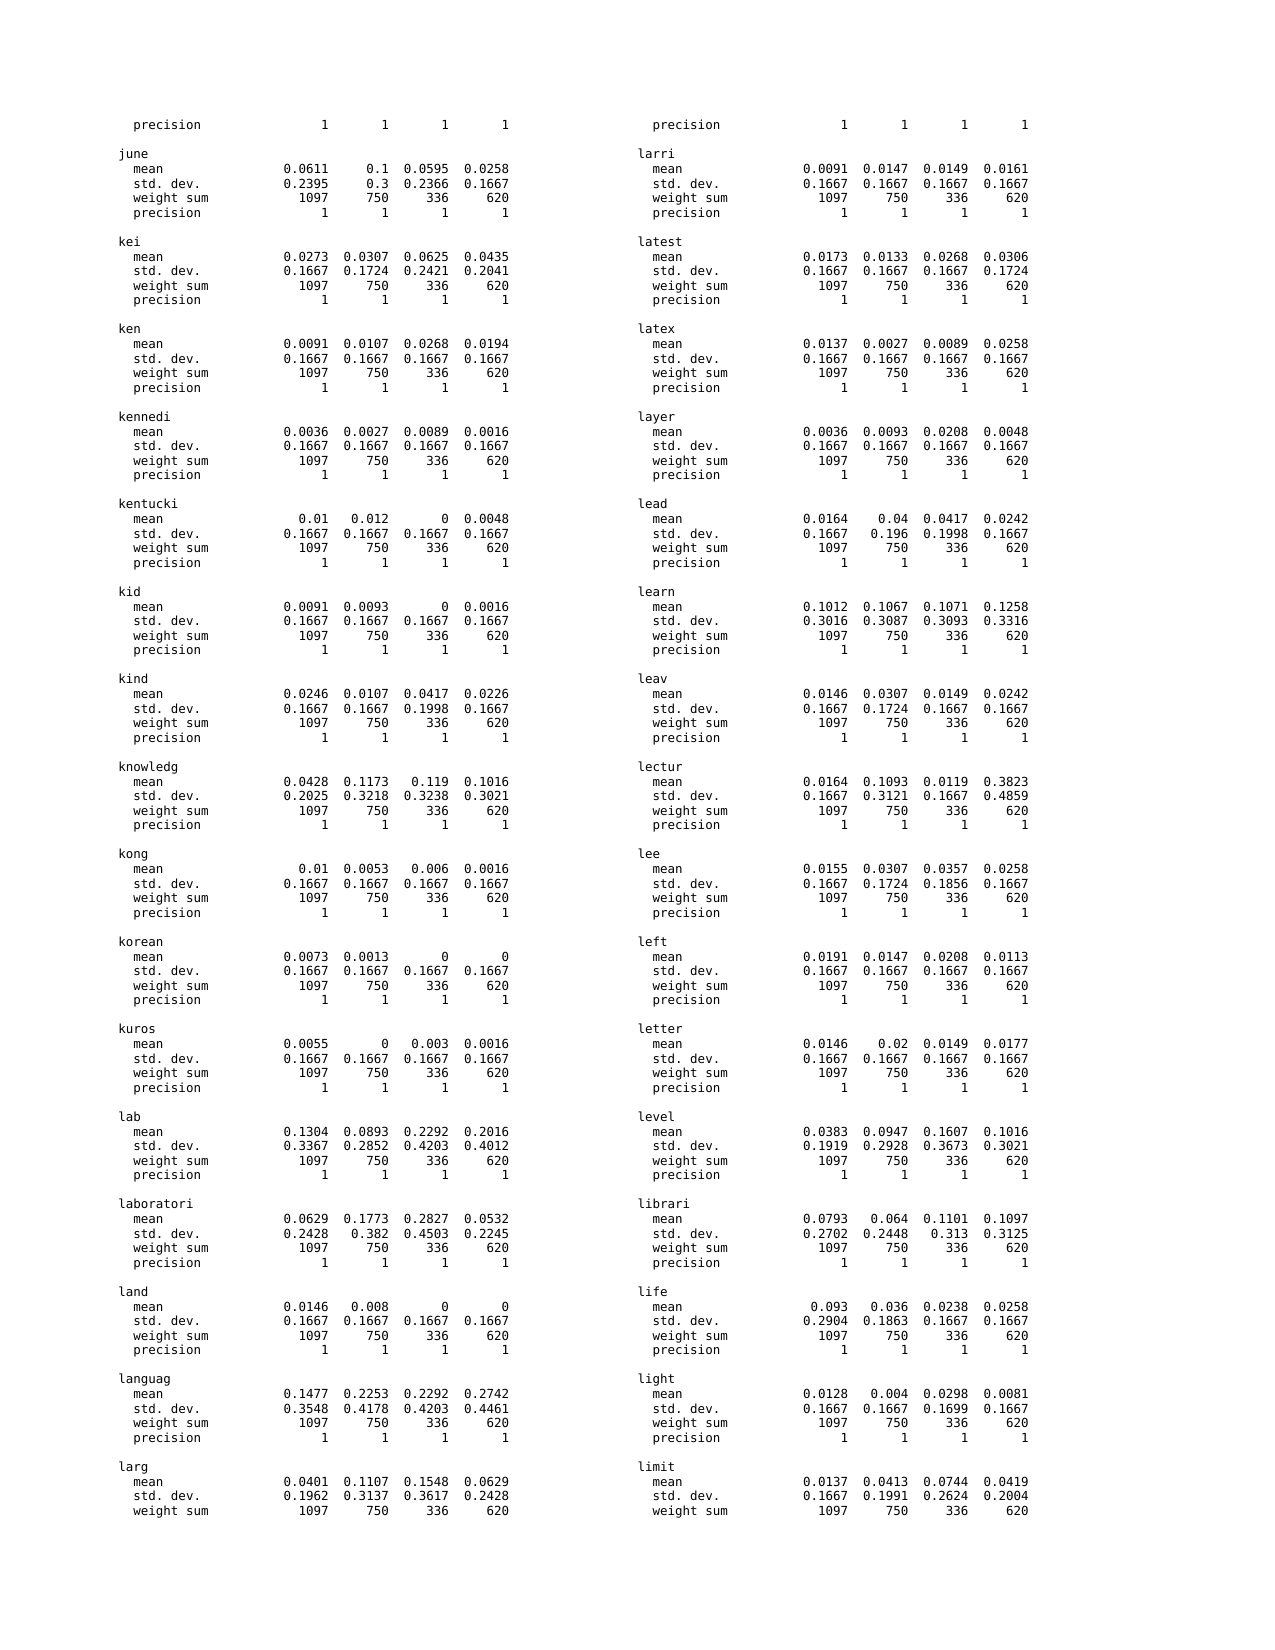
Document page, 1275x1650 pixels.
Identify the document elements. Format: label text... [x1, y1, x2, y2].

text std. dev. 0.1667 0.1667 0.1699 0.1667 [637, 1401, 1157, 1416]
text mean 0.0073 0.0013 0 0 [118, 949, 637, 964]
text weight sum 1097 750 336 620 [118, 978, 637, 993]
text precision 1 1 1 1 [118, 1256, 637, 1270]
text weight sum 1097 750 336 620 [637, 1328, 1157, 1343]
text precision 1 1 1 1 [118, 556, 637, 570]
text mean 0.0383 0.0947 0.1607 0.1016 [637, 1124, 1157, 1139]
text std. dev. 0.1667 0.1667 0.1667 0.1667 [637, 1051, 1157, 1066]
text kid [118, 585, 637, 599]
text left [637, 935, 1157, 949]
text weight sum 1097 750 336 620 [118, 541, 637, 556]
text weight sum 1097 750 336 620 [118, 366, 637, 381]
text mean 0.0146 0.0307 0.0149 0.0242 [637, 687, 1157, 701]
text kong [118, 847, 637, 862]
text std. dev. 0.1667 0.1667 0.1667 0.1667 [637, 351, 1157, 366]
text weight sum 1097 750 336 620 [118, 453, 637, 468]
text letter [637, 1022, 1157, 1037]
text latex [637, 322, 1157, 337]
text weight sum 1097 750 336 620 [637, 1153, 1157, 1168]
text mean 0.0137 0.0413 0.0744 0.0419 [637, 1474, 1157, 1489]
text mean 0.0793 0.064 0.1101 0.1097 [637, 1212, 1157, 1226]
text weight sum 1097 750 336 620 [118, 1241, 637, 1256]
text weight sum 1097 750 336 620 [118, 1328, 637, 1343]
text weight sum 1097 750 336 620 [637, 891, 1157, 906]
text weight sum 1097 750 336 620 [118, 628, 637, 643]
text std. dev. 0.1667 0.1667 0.1667 0.1667 [118, 614, 637, 628]
text mean 0.0155 0.0307 0.0357 0.0258 [637, 862, 1157, 876]
text land [118, 1285, 637, 1299]
text mean 0.0146 0.02 0.0149 0.0177 [637, 1037, 1157, 1051]
text precision 1 1 1 1 [637, 1168, 1157, 1183]
text precision 1 1 1 1 [637, 1343, 1157, 1358]
text precision 1 1 1 1 [637, 906, 1157, 920]
text std. dev. 0.1919 0.2928 0.3673 0.3021 [637, 1139, 1157, 1153]
text precision 1 1 1 1 [118, 381, 637, 395]
text std. dev. 0.1667 0.3121 0.1667 0.4859 [637, 789, 1157, 803]
text librari [637, 1197, 1157, 1212]
text laboratori [118, 1197, 637, 1212]
text weight sum 1097 750 336 620 [637, 1416, 1157, 1431]
text weight sum 1097 750 336 620 [637, 628, 1157, 643]
text std. dev. 0.1667 0.1667 0.1667 0.1667 [637, 176, 1157, 191]
text std. dev. 0.1667 0.1724 0.1667 0.1667 [637, 701, 1157, 716]
text std. dev. 0.2395 0.3 0.2366 0.1667 [118, 176, 637, 191]
text precision 1 1 1 1 [637, 1431, 1157, 1445]
text std. dev. 0.1667 0.1667 0.1667 0.1667 [118, 964, 637, 978]
text std. dev. 0.1667 0.1667 0.1667 0.1667 [118, 439, 637, 453]
text weight sum 1097 750 336 620 [637, 1503, 1157, 1518]
text precision 1 1 1 1 [118, 1168, 637, 1183]
text mean 0.0401 0.1107 0.1548 0.0629 [118, 1474, 637, 1489]
text languag [118, 1372, 637, 1387]
text precision 1 1 1 1 [118, 1343, 637, 1358]
text mean 0.0164 0.04 0.0417 0.0242 [637, 512, 1157, 526]
text precision 1 1 1 1 [118, 1431, 637, 1445]
text std. dev. 0.3548 0.4178 0.4203 0.4461 [118, 1401, 637, 1416]
text std. dev. 0.1667 0.1667 0.1667 0.1667 [118, 876, 637, 891]
text lead [637, 497, 1157, 512]
text lectur [637, 760, 1157, 774]
text precision 1 1 1 1 [118, 468, 637, 483]
text larri [637, 147, 1157, 162]
text std. dev. 0.3367 0.2852 0.4203 0.4012 [118, 1139, 637, 1153]
text mean 0.093 0.036 0.0238 0.0258 [637, 1299, 1157, 1314]
text mean 0.0036 0.0027 0.0089 0.0016 [118, 424, 637, 439]
text weight sum 1097 750 336 620 [118, 716, 637, 731]
text mean 0.1477 0.2253 0.2292 0.2742 [118, 1387, 637, 1401]
text mean 0.0164 0.1093 0.0119 0.3823 [637, 774, 1157, 789]
text limit [637, 1460, 1157, 1474]
text weight sum 1097 750 336 620 [637, 1066, 1157, 1081]
text std. dev. 0.2025 0.3218 0.3238 0.3021 [118, 789, 637, 803]
text kennedi [118, 410, 637, 424]
text precision 1 1 1 1 [637, 206, 1157, 220]
text kentucki [118, 497, 637, 512]
text precision 1 1 1 1 [637, 556, 1157, 570]
text lee [637, 847, 1157, 862]
text precision 1 1 1 1 [118, 1081, 637, 1095]
text precision 1 1 1 1 [118, 818, 637, 833]
text kind [118, 672, 637, 687]
text mean 0.0246 0.0107 0.0417 0.0226 [118, 687, 637, 701]
text std. dev. 0.1667 0.1667 0.1667 0.1724 [637, 264, 1157, 278]
text precision 1 1 1 1 [118, 206, 637, 220]
text weight sum 1097 750 336 620 [118, 1153, 637, 1168]
text mean 0.0146 0.008 0 0 [118, 1299, 637, 1314]
text weight sum 1097 750 336 620 [118, 1503, 637, 1518]
text weight sum 1097 750 336 620 [118, 1416, 637, 1431]
text mean 0.1304 0.0893 0.2292 0.2016 [118, 1124, 637, 1139]
text std. dev. 0.1667 0.1991 0.2624 0.2004 [637, 1489, 1157, 1503]
text learn [637, 585, 1157, 599]
text life [637, 1285, 1157, 1299]
text std. dev. 0.1667 0.1667 0.1998 0.1667 [118, 701, 637, 716]
text std. dev. 0.1667 0.1667 0.1667 0.1667 [118, 1314, 637, 1328]
text mean 0.0128 0.004 0.0298 0.0081 [637, 1387, 1157, 1401]
text korean [118, 935, 637, 949]
text std. dev. 0.1667 0.1724 0.1856 0.1667 [637, 876, 1157, 891]
text std. dev. 0.2428 0.382 0.4503 0.2245 [118, 1226, 637, 1241]
text mean 0.0091 0.0107 0.0268 0.0194 [118, 337, 637, 351]
text std. dev. 0.1667 0.1667 0.1667 0.1667 [118, 1051, 637, 1066]
text kuros [118, 1022, 637, 1037]
text precision 1 1 1 1 [637, 731, 1157, 745]
text leav [637, 672, 1157, 687]
text light [637, 1372, 1157, 1387]
text std. dev. 0.1667 0.1667 0.1667 0.1667 [118, 351, 637, 366]
text precision 1 1 1 1 [118, 731, 637, 745]
text mean 0.0273 0.0307 0.0625 0.0435 [118, 249, 637, 264]
text weight sum 1097 750 336 620 [118, 278, 637, 293]
text mean 0.01 0.0053 0.006 0.0016 [118, 862, 637, 876]
text layer [637, 410, 1157, 424]
text mean 0.0137 0.0027 0.0089 0.0258 [637, 337, 1157, 351]
text lab [118, 1110, 637, 1124]
text precision 1 1 1 1 [637, 118, 1157, 133]
text kei [118, 235, 637, 249]
text level [637, 1110, 1157, 1124]
text std. dev. 0.1667 0.1667 0.1667 0.1667 [118, 526, 637, 541]
text mean 0.0055 0 0.003 0.0016 [118, 1037, 637, 1051]
text weight sum 1097 750 336 620 [637, 1241, 1157, 1256]
text weight sum 1097 750 336 620 [637, 716, 1157, 731]
text precision 1 1 1 1 [637, 643, 1157, 658]
text weight sum 1097 750 336 620 [637, 978, 1157, 993]
text weight sum 1097 750 336 620 [118, 191, 637, 206]
text mean 0.0428 0.1173 0.119 0.1016 [118, 774, 637, 789]
text precision 1 1 1 1 [118, 906, 637, 920]
text precision 1 1 1 1 [637, 1256, 1157, 1270]
text mean 0.0173 0.0133 0.0268 0.0306 [637, 249, 1157, 264]
text std. dev. 0.1667 0.1724 0.2421 0.2041 [118, 264, 637, 278]
text precision 1 1 1 1 [637, 381, 1157, 395]
text mean 0.0091 0.0093 0 0.0016 [118, 599, 637, 614]
text larg [118, 1460, 637, 1474]
text mean 0.0191 0.0147 0.0208 0.0113 [637, 949, 1157, 964]
text precision 1 1 1 1 [118, 293, 637, 308]
text precision 1 1 1 1 [637, 993, 1157, 1008]
text mean 0.0629 0.1773 0.2827 0.0532 [118, 1212, 637, 1226]
text std. dev. 0.2904 0.1863 0.1667 0.1667 [637, 1314, 1157, 1328]
text mean 0.0091 0.0147 0.0149 0.0161 [637, 162, 1157, 176]
text latest [637, 235, 1157, 249]
text precision 1 1 1 1 [118, 118, 637, 133]
text june [118, 147, 637, 162]
text std. dev. 0.1667 0.1667 0.1667 0.1667 [637, 439, 1157, 453]
text ken [118, 322, 637, 337]
text precision 1 1 1 1 [637, 818, 1157, 833]
text mean 0.01 0.012 0 0.0048 [118, 512, 637, 526]
text std. dev. 0.1962 0.3137 0.3617 0.2428 [118, 1489, 637, 1503]
text mean 0.0611 0.1 0.0595 0.0258 [118, 162, 637, 176]
text std. dev. 0.1667 0.196 0.1998 0.1667 [637, 526, 1157, 541]
text precision 1 1 1 1 [118, 643, 637, 658]
text weight sum 1097 750 336 620 [118, 803, 637, 818]
text weight sum 1097 750 336 620 [637, 541, 1157, 556]
text weight sum 1097 750 336 620 [637, 366, 1157, 381]
text std. dev. 0.2702 0.2448 0.313 0.3125 [637, 1226, 1157, 1241]
text precision 1 1 1 1 [637, 468, 1157, 483]
text weight sum 1097 750 336 620 [637, 278, 1157, 293]
text weight sum 1097 750 336 620 [637, 453, 1157, 468]
text precision 1 1 1 1 [118, 993, 637, 1008]
text weight sum 1097 750 336 620 [637, 803, 1157, 818]
text weight sum 1097 750 336 620 [118, 891, 637, 906]
text precision 1 1 1 1 [637, 1081, 1157, 1095]
text weight sum 1097 750 336 620 [637, 191, 1157, 206]
text mean 0.1012 0.1067 0.1071 0.1258 [637, 599, 1157, 614]
text mean 0.0036 0.0093 0.0208 0.0048 [637, 424, 1157, 439]
text precision 1 1 1 1 [637, 293, 1157, 308]
text knowledg [118, 760, 637, 774]
text std. dev. 0.3016 0.3087 0.3093 0.3316 [637, 614, 1157, 628]
text std. dev. 0.1667 0.1667 0.1667 0.1667 [637, 964, 1157, 978]
text weight sum 1097 750 336 620 [118, 1066, 637, 1081]
